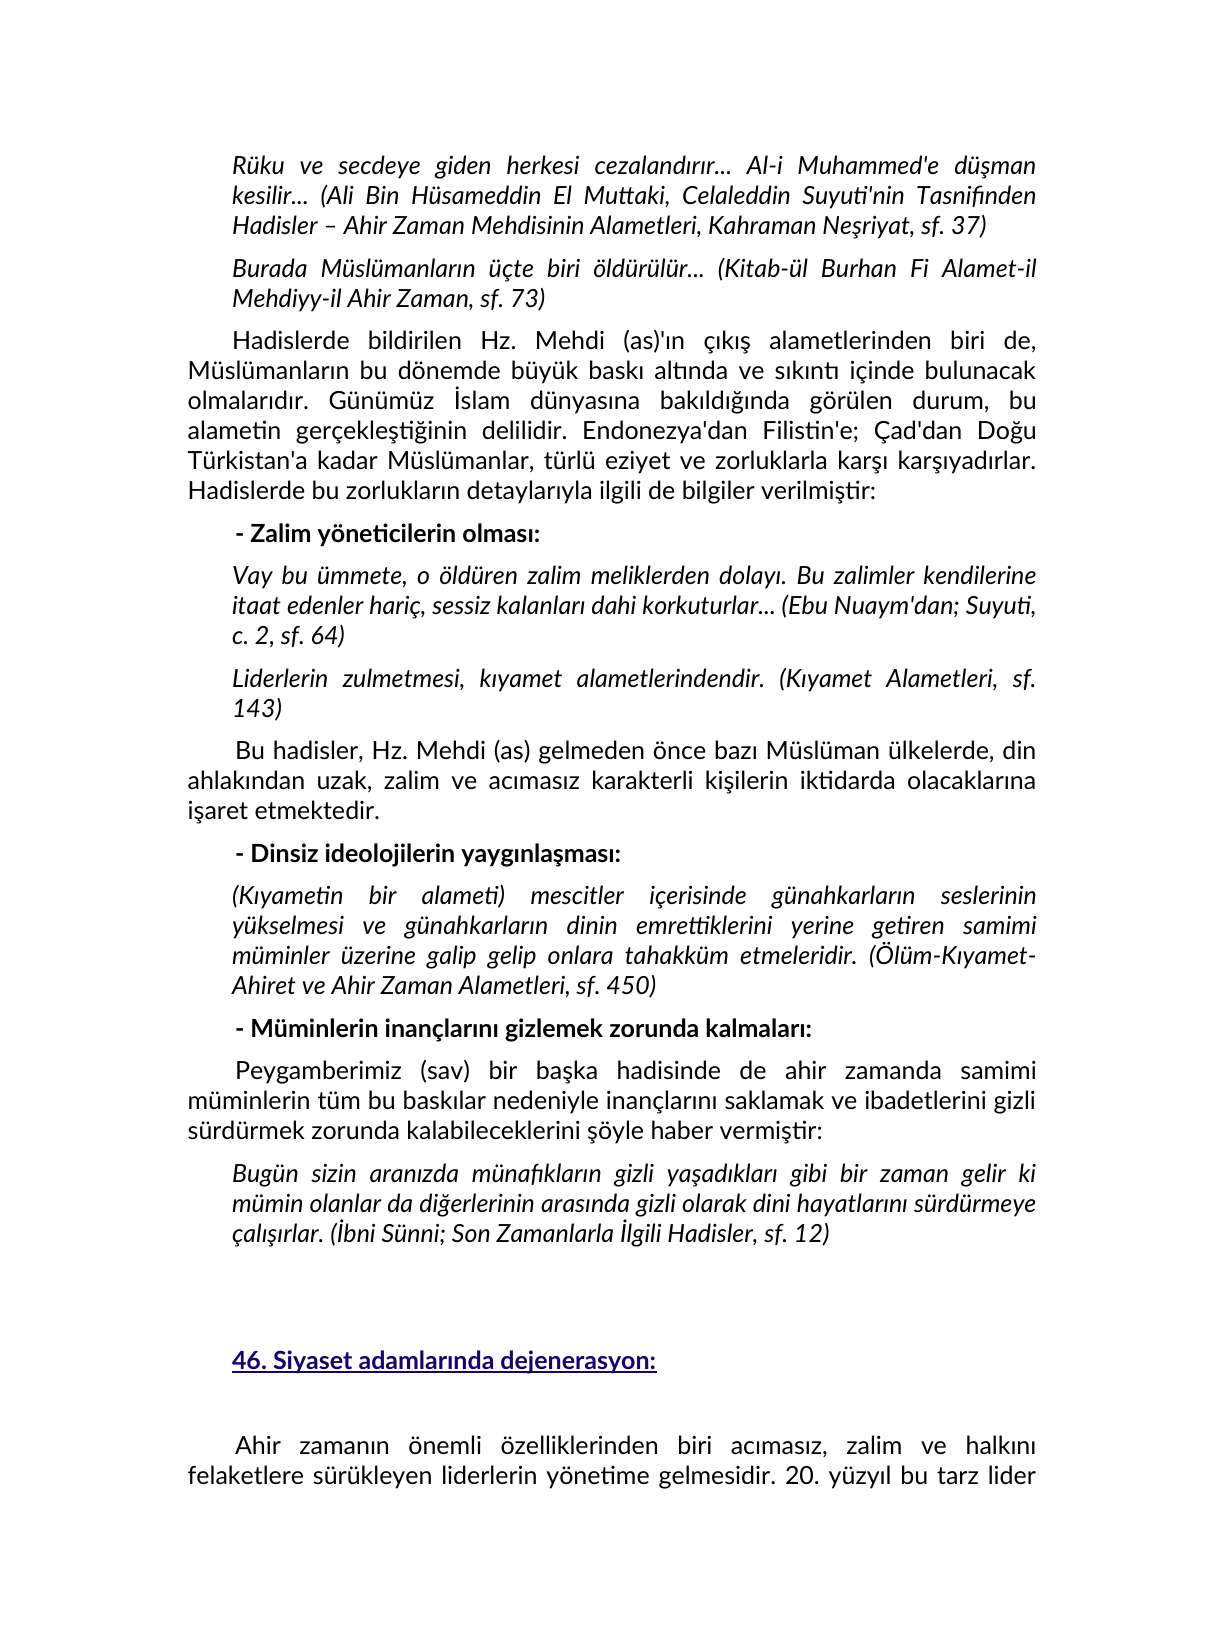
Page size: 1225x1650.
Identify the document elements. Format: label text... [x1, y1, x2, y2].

text Ahir zamanın önemli özelliklerinden biri acımasız, zalim ve halkını felaketlere sürükleyen liderlerin yönetime gelmesidir. 20. yüzyıl bu tarz lider [187, 1430, 1037, 1490]
text Rüku ve secdeye giden herkesi cezalandırır... Al-i Muhammed'e düşman kesilir... (Ali Bin Hüsameddin El Muttaki, Celaleddin Suyuti'nin Tasnifinden Hadisler – Ahir Zaman Mehdisinin Alametleri, Kahraman Neşriyat, sf. 37) [232, 150, 1037, 240]
text Bugün sizin aranızda münafıkların gizli yaşadıkları gibi bir zaman gelir ki mümin olanlar da diğerlerinin arasında gizli olarak dini hayatlarını sürdürmeye çalışırlar. (İbni Sünni; Son Zamanlarla İlgili Hadisler, sf. 12) [232, 1157, 1037, 1247]
text (Kıyametin bir alameti) mescitler içerisinde günahkarların seslerinin yükselmesi ve günahkarların dinin emrettiklerini yerine getiren samimi müminler üzerine galip gelip onlara tahakküm etmeleridir. (Ölüm-Kıyamet-Ahiret ve Ahir Zaman Alametleri, sf. 450) [232, 880, 1037, 1000]
text Liderlerin zulmetmesi, kıyamet alametlerindendir. (Kıyamet Alametleri, sf. 143) [232, 662, 1037, 722]
text Peygamberimiz (sav) bir başka hadisinde de ahir zamanda samimi müminlerin tüm bu baskılar nedeniyle inançlarını saklamak ve ibadetlerini gizli sürdürmek zorunda kalabileceklerini şöyle haber vermiştir: [187, 1055, 1037, 1145]
text Hadislerde bildirilen Hz. Mehdi (as)'ın çıkış alametlerinden biri de, Müslümanların bu dönemde büyük baskı altında ve sıkıntı içinde bulunacak olmalarıdır. Günümüz İslam dünyasına bakıldığında görülen durum, bu alametin gerçekleştiğinin delilidir. Endonezya'dan Filistin'e; Çad'dan Doğu Türkistan'a kadar Müslümanlar, türlü eziyet ve zorluklarla karşı karşıyadırlar. Hadislerde bu zorlukların detaylarıyla ilgili de bilgiler verilmiştir: [187, 325, 1037, 505]
text Burada Müslümanların üçte biri öldürülür... (Kitab-ül Burhan Fi Alamet-il Mehdiyy-il Ahir Zaman, sf. 73) [232, 252, 1037, 312]
text - Müminlerin inançlarını gizlemek zorunda kalmaları: [187, 1012, 1037, 1042]
text Vay bu ümmete, o öldüren zalim meliklerden dolayı. Bu zalimler kendilerine itaat edenler hariç, sessiz kalanları dahi korkuturlar... (Ebu Nuaym'dan; Suyuti, c. 2, sf. 64) [232, 560, 1037, 650]
text 46. Siyaset adamlarında dejenerasyon: [187, 1345, 1037, 1375]
text Bu hadisler, Hz. Mehdi (as) gelmeden önce bazı Müslüman ülkelerde, din ahlakından uzak, zalim ve acımasız karakterli kişilerin iktidarda olacaklarına işaret etmektedir. [187, 735, 1037, 825]
text - Zalim yöneticilerin olması: [187, 517, 1037, 547]
text - Dinsiz ideolojilerin yaygınlaşması: [187, 837, 1037, 867]
